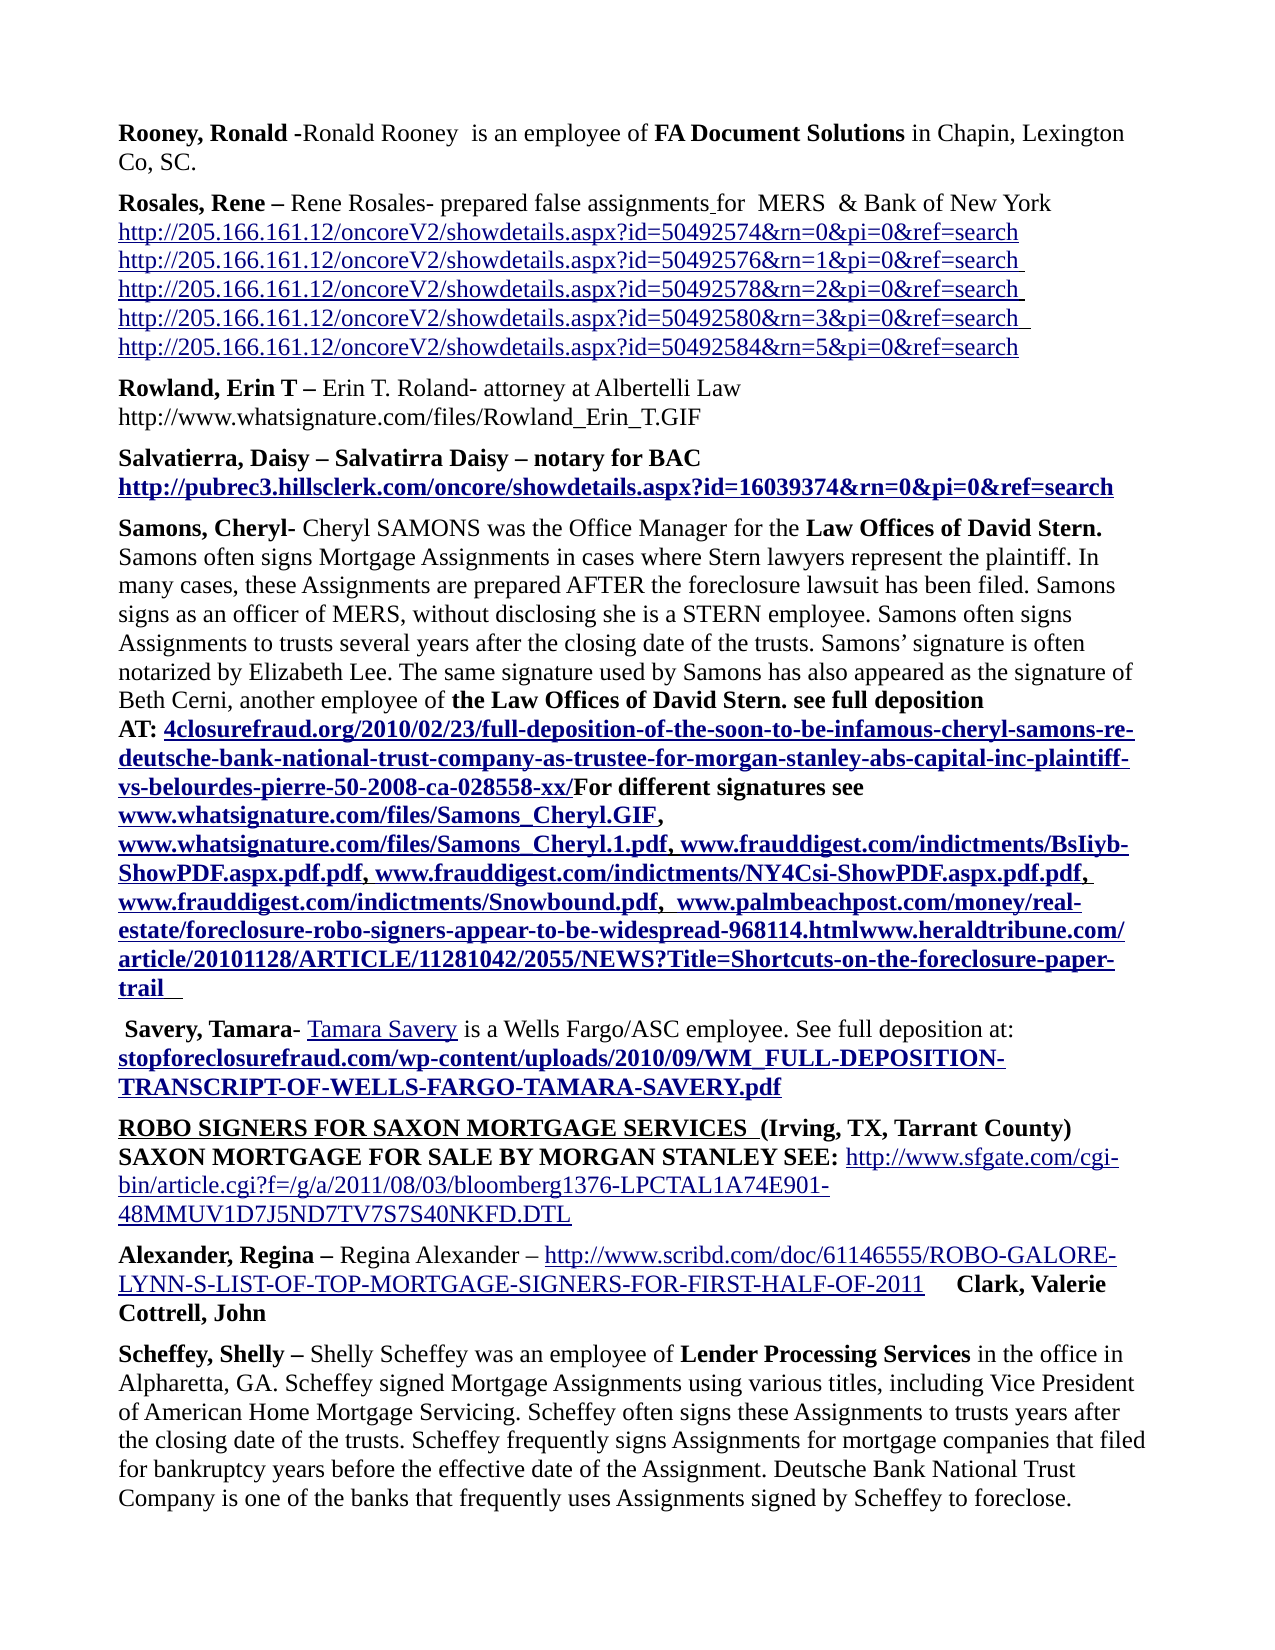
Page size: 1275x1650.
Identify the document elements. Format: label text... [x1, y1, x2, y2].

text Rosales, Rene – Rene Rosales- prepared false assignments for MERS & Bank of New York http://205.166.161.12/oncoreV2/showdetails.aspx?id=50492574&rn=0&pi=0&ref=search http://205.166.161.12/oncoreV2/showdetails.aspx?id=50492576&rn=1&pi=0&ref=search http://205.166.161.12/oncoreV2/showdetails.aspx?id=50492578&rn=2&pi=0&ref=search http://205.166.161.12/oncoreV2/showdetails.aspx?id=50492580&rn=3&pi=0&ref=search http://205.166.161.12/oncoreV2/showdetails.aspx?id=50492584&rn=5&pi=0&ref=search [118, 188, 1157, 361]
text Scheffey, Shelly – Shelly Scheffey was an employee of Lender Processing Services in the office in Alpharetta, GA. Scheffey signed Mortgage Assignments using various titles, including Vice President of American Home Mortgage Servicing. Scheffey often signs these Assignments to trusts years after the closing date of the trusts. Scheffey frequently signs Assignments for mortgage companies that filed for bankruptcy years before the effective date of the Assignment. Deutsche Bank National Trust Company is one of the banks that frequently uses Assignments signed by Scheffey to foreclose. [118, 1339, 1157, 1512]
text Alexander, Regina – Regina Alexander – http://www.scribd.com/doc/61146555/ROBO-GALORE-LYNN-S-LIST-OF-TOP-MORTGAGE-SIGNERS-FOR-FIRST-HALF-OF-2011 Clark, Valerie Cottrell, John [118, 1241, 1157, 1327]
text Samons, Cheryl- Cheryl SAMONS was the Office Manager for the Law Offices of David Stern. Samons often signs Mortgage Assignments in cases where Stern lawyers represent the plaintiff. In many cases, these Assignments are prepared AFTER the foreclosure lawsuit has been filed. Samons signs as an officer of MERS, without disclosing she is a STERN employee. Samons often signs Assignments to trusts several years after the closing date of the trusts. Samons’ signature is often notarized by Elizabeth Lee. The same signature used by Samons has also appeared as the signature of Beth Cerni, another employee of the Law Offices of David Stern. see full deposition AT: 4closurefraud.org/2010/02/23/full-deposition-of-the-soon-to-be-infamous-cheryl-samons-re-deutsche-bank-national-trust-company-as-trustee-for-morgan-stanley-abs-capital-inc-plaintiff-vs-belourdes-pierre-50-2008-ca-028558-xx/For different signatures see www.whatsignature.com/files/Samons_Cheryl.GIF, www.whatsignature.com/files/Samons_Cheryl.1.pdf, www.frauddigest.com/indictments/BsIiyb-ShowPDF.aspx.pdf.pdf, www.frauddigest.com/indictments/NY4Csi-ShowPDF.aspx.pdf.pdf, www.frauddigest.com/indictments/Snowbound.pdf, www.palmbeachpost.com/money/real-estate/foreclosure-robo-signers-appear-to-be-widespread-968114.htmlwww.heraldtribune.com/article/20101128/ARTICLE/11281042/2055/NEWS?Title=Shortcuts-on-the-foreclosure-paper-trail [118, 513, 1157, 1002]
text ROBO SIGNERS FOR SAXON MORTGAGE SERVICES (Irving, TX, Tarrant County) SAXON MORTGAGE FOR SALE BY MORGAN STANLEY SEE: http://www.sfgate.com/cgi-bin/article.cgi?f=/g/a/2011/08/03/bloomberg1376-LPCTAL1A74E901-48MMUV1D7J5ND7TV7S7S40NKFD.DTL [118, 1113, 1157, 1228]
text Salvatierra, Daisy – Salvatirra Daisy – notary for BAC http://pubrec3.hillsclerk.com/oncore/showdetails.aspx?id=16039374&rn=0&pi=0&ref=search [118, 443, 1157, 501]
text Rooney, Ronald -Ronald Rooney is an employee of FA Document Solutions in Chapin, Lexington Co, SC. [118, 118, 1157, 176]
text Rowland, Erin T – Erin T. Roland- attorney at Albertelli Law http://www.whatsignature.com/files/Rowland_Erin_T.GIF [118, 373, 1157, 431]
text Savery, Tamara- Tamara Savery is a Wells Fargo/ASC employee. See full deposition at: stopforeclosurefraud.com/wp-content/uploads/2010/09/WM_FULL-DEPOSITION-TRANSCRIPT-OF-WELLS-FARGO-TAMARA-SAVERY.pdf [118, 1014, 1157, 1101]
